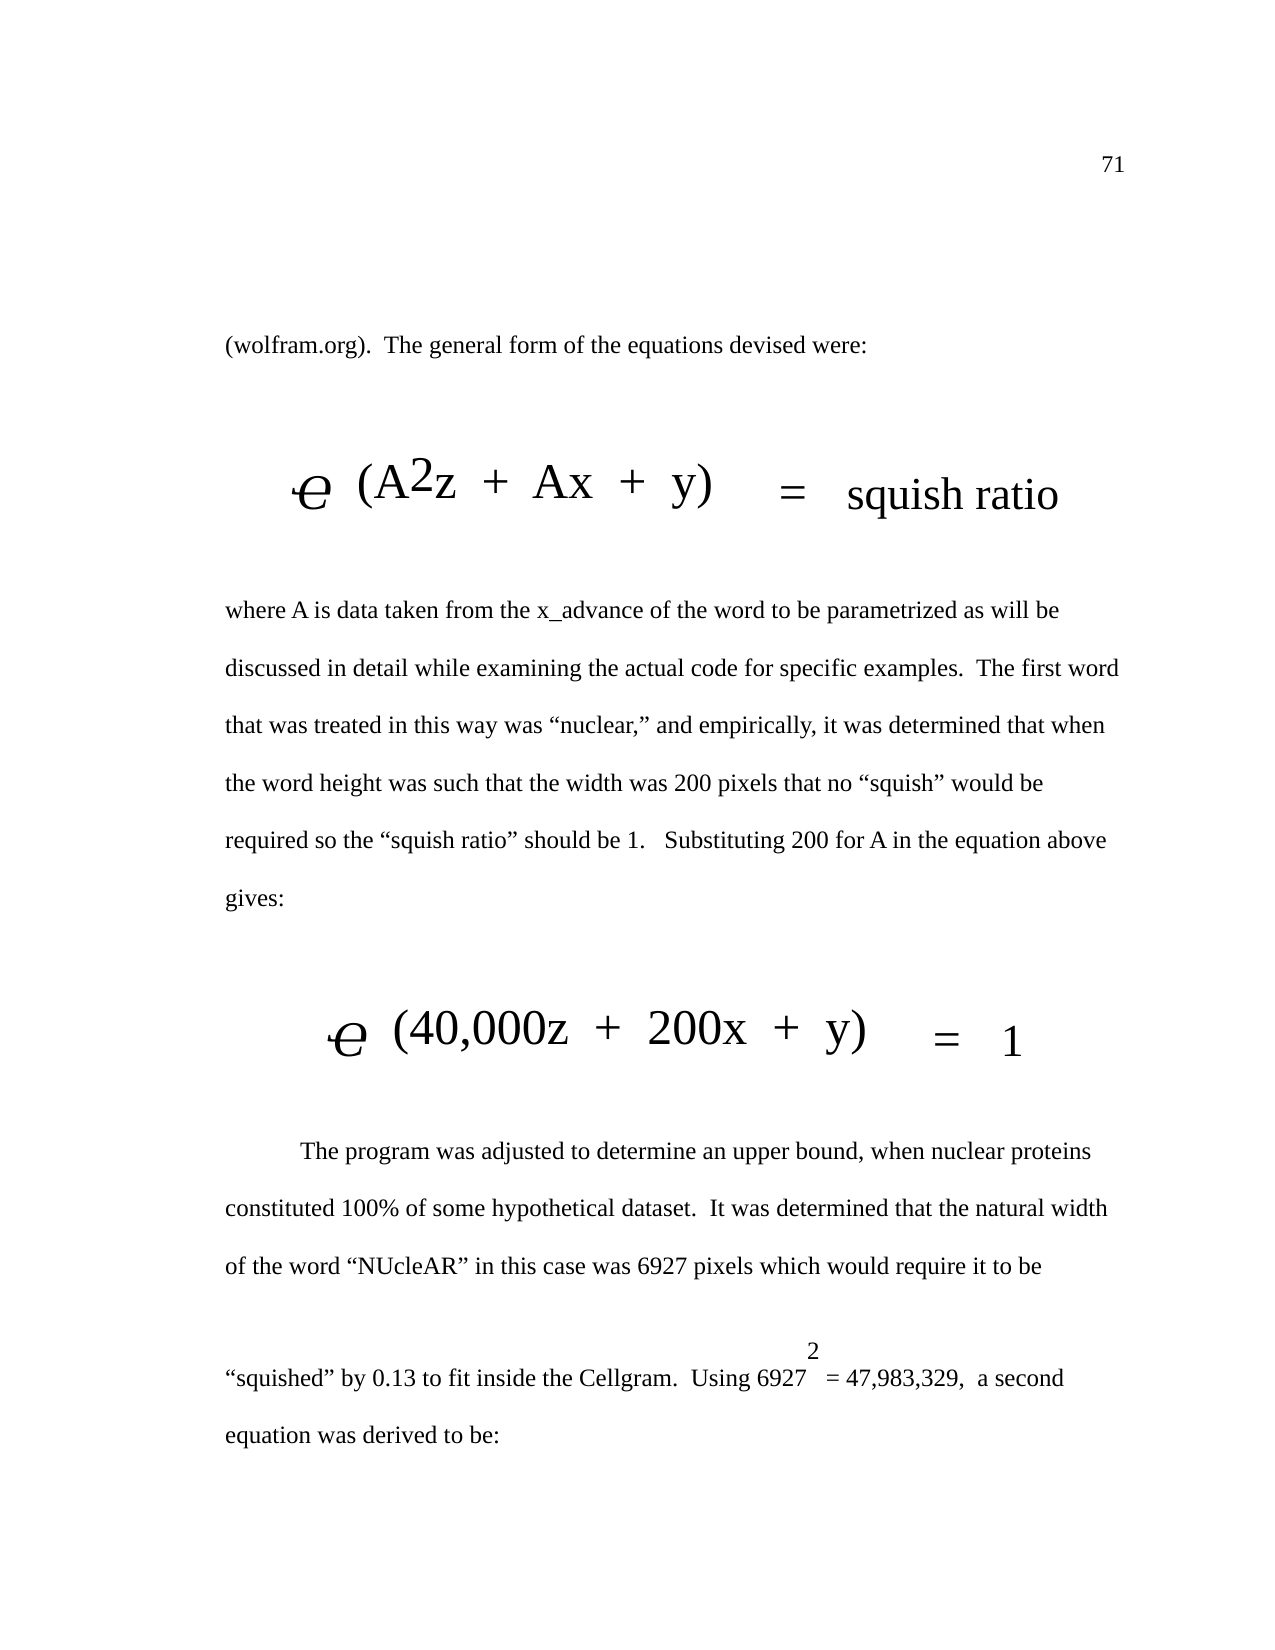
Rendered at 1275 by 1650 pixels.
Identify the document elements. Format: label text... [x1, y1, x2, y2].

text Ҽ (A2z + Ax + y) = squish ratio [225, 445, 1125, 520]
text (wolfram.org). The general form of the equations devised were: [225, 330, 1125, 359]
text Ҽ (40,000z + 200x + y) = 1 [225, 998, 1125, 1067]
text where A is data taken from the x_advance of the word to be parametrized as will be discussed in detail while examining the actual code for specific examples. The first word that was treated in this way was “nuclear,” and empirically, it was determined that when the word height was such that the width was 200 pixels that no “squish” would be required so the “squish ratio” should be 1. Substituting 200 for A in the equation above gives: [225, 596, 1125, 912]
text The program was adjusted to determine an upper bound, when nuclear proteins constituted 100% of some hypothetical dataset. It was determined that the natural width of the word “NUcleAR” in this case was 6927 pixels which would require it to be “squished” by 0.13 to fit inside the Cellgram. Using 69272 = 47,983,329, a second equation was derived to be: [225, 1136, 1125, 1449]
